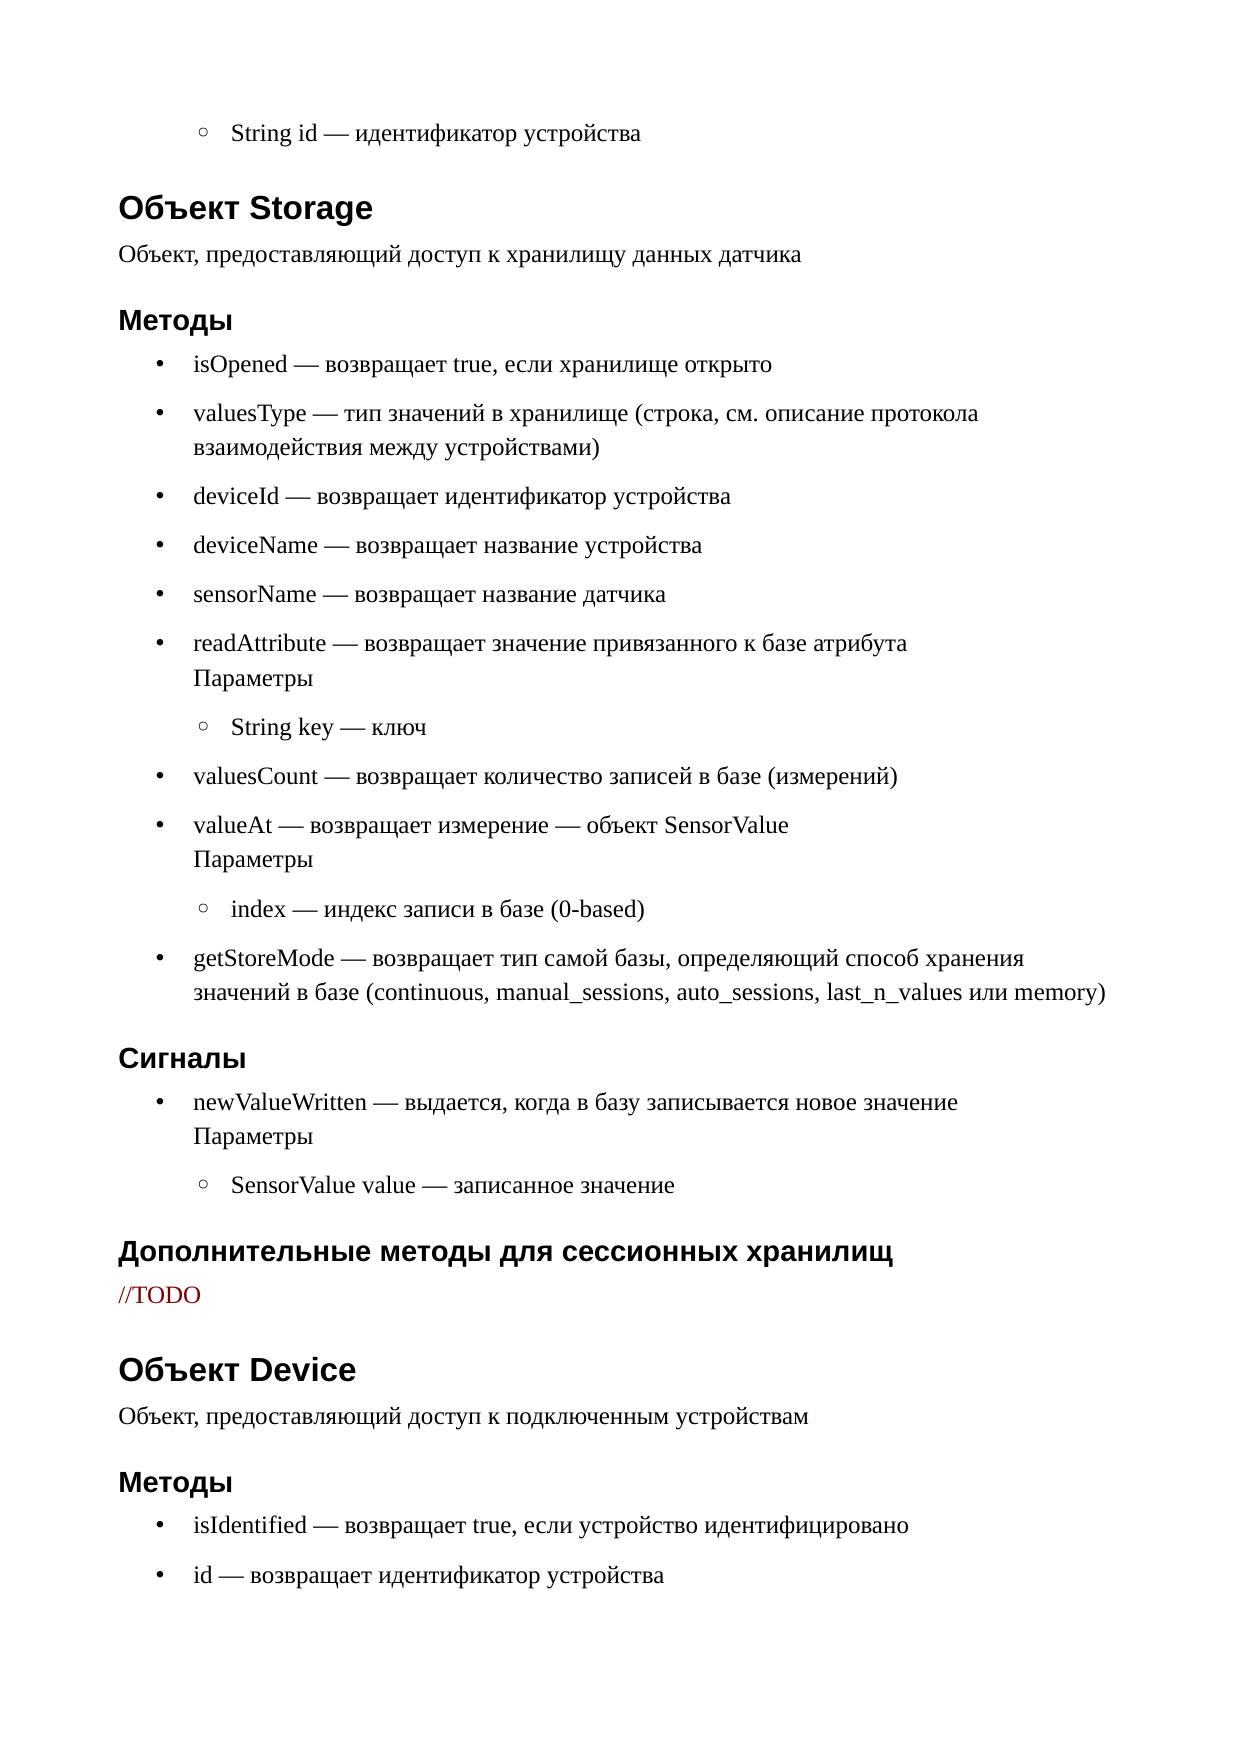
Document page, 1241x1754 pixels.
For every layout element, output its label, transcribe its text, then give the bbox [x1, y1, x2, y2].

text //TODO [118, 1280, 1122, 1309]
subtitle Объект Device [118, 1350, 1122, 1388]
list valuesType — тип значений в хранилище (строка, см. описание протокола взаимодействия между устройствами) [156, 398, 1122, 461]
list String key — ключ [193, 712, 1122, 741]
list isOpened — возвращает true, если хранилище открыто [156, 349, 1122, 377]
list String id — идентификатор устройства [193, 118, 1122, 147]
list id — возвращает идентификатор устройства [156, 1560, 1122, 1588]
list deviceId — возвращает идентификатор устройства [156, 481, 1122, 510]
text Объект, предоставляющий доступ к хранилищу данных датчика [118, 239, 1122, 268]
list sensorName — возвращает название датчика [156, 579, 1122, 608]
list newValueWritten — выдается, когда в базу записывается новое значение Параметры [156, 1087, 1122, 1150]
list SensorValue value — записанное значение [193, 1170, 1122, 1199]
list deviceName — возвращает название устройства [156, 530, 1122, 559]
subtitle Дополнительные методы для сессионных хранилищ [118, 1234, 1122, 1268]
subtitle Объект Storage [118, 188, 1122, 226]
list valueAt — возвращает измерение — объект SensorValue Параметры [156, 810, 1122, 873]
list getStoreMode — возвращает тип самой базы, определяющий способ хранения значений в базе (continuous, manual_sessions, auto_sessions, last_n_values или memory) [156, 943, 1122, 1006]
list readAttribute — возвращает значение привязанного к базе атрибута Параметры [156, 628, 1122, 692]
text Объект, предоставляющий доступ к подключенным устройствам [118, 1401, 1122, 1430]
subtitle Сигналы [118, 1041, 1122, 1074]
list valuesCount — возвращает количество записей в базе (измерений) [156, 761, 1122, 790]
list index — индекс записи в базе (0-based) [193, 894, 1122, 922]
list isIdentified — возвращает true, если устройство идентифицировано [156, 1511, 1122, 1539]
subtitle Методы [118, 1464, 1122, 1498]
subtitle Методы [118, 303, 1122, 336]
